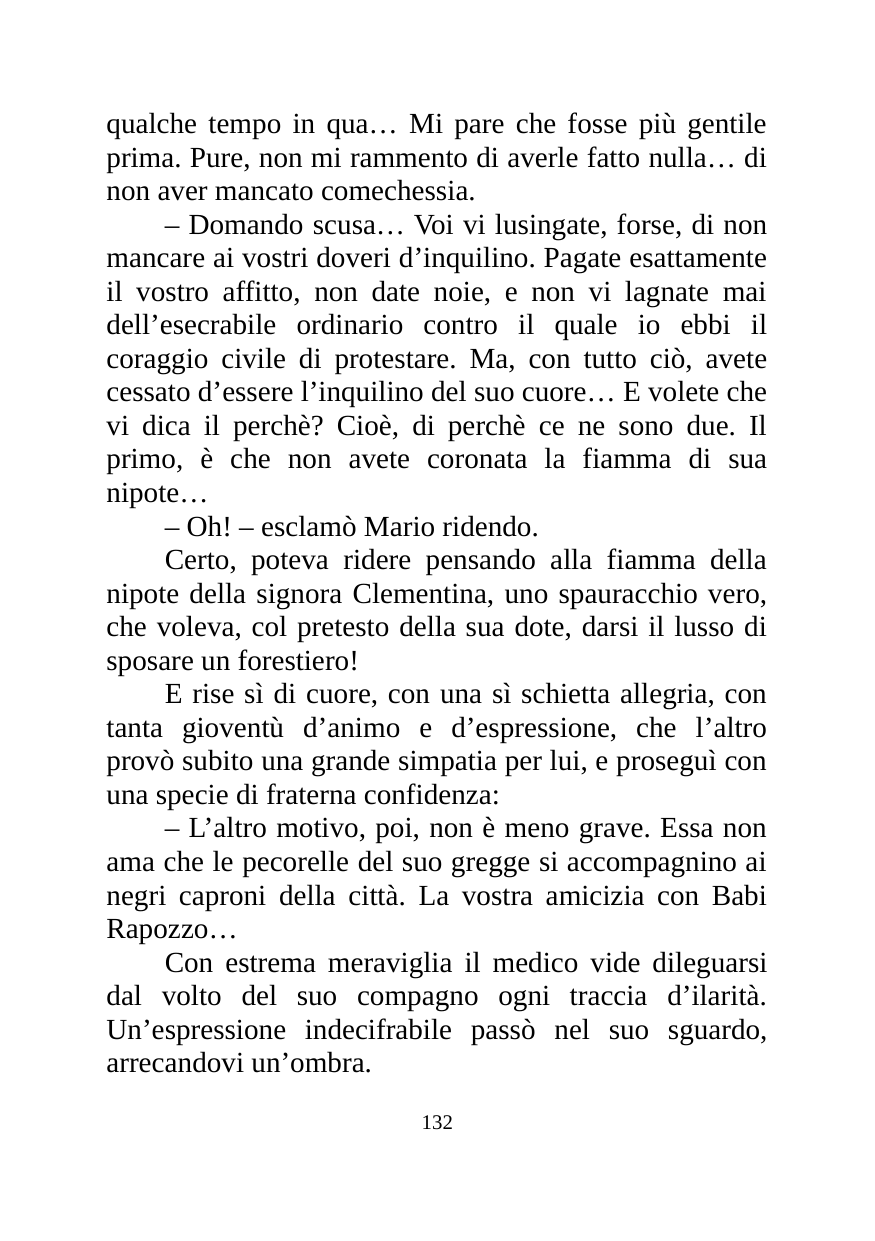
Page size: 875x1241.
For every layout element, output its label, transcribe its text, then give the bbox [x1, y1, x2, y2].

text – L’altro motivo, poi, non è meno grave. Essa non ama che le pecorelle del suo gregge si accompagnino ai negri caproni della città. La vostra amicizia con Babi Rapozzo… [106, 811, 768, 945]
text – Oh! – esclamò Mario ridendo. [106, 509, 768, 542]
text Certo, poteva ridere pensando alla fiamma della nipote della signora Clementina, uno spauracchio vero, che voleva, col pretesto della sua dote, darsi il lusso di sposare un forestiero! [106, 542, 768, 676]
text Con estrema meraviglia il medico vide dileguarsi dal volto del suo compagno ogni traccia d’ilarità. Un’espressione indecifrabile passò nel suo sguardo, arrecandovi un’ombra. [106, 945, 768, 1079]
text – Domando scusa… Voi vi lusingate, forse, di non mancare ai vostri doveri d’inquilino. Pagate esattamente il vostro affitto, non date noie, e non vi lagnate mai dell’esecrabile ordinario contro il quale io ebbi il coraggio civile di protestare. Ma, con tutto ciò, avete cessato d’essere l’inquilino del suo cuore… E volete che vi dica il perchè? Cioè, di perchè ce ne sono due. Il primo, è che non avete coronata la fiamma di sua nipote… [106, 207, 768, 509]
text E rise sì di cuore, con una sì schietta allegria, con tanta gioventù d’animo e d’espressione, che l’altro provò subito una grande simpatia per lui, e proseguì con una specie di fraterna confidenza: [106, 676, 768, 811]
text qualche tempo in qua… Mi pare che fosse più gentile prima. Pure, non mi rammento di averle fatto nulla… di non aver mancato comechessia. [106, 106, 768, 207]
